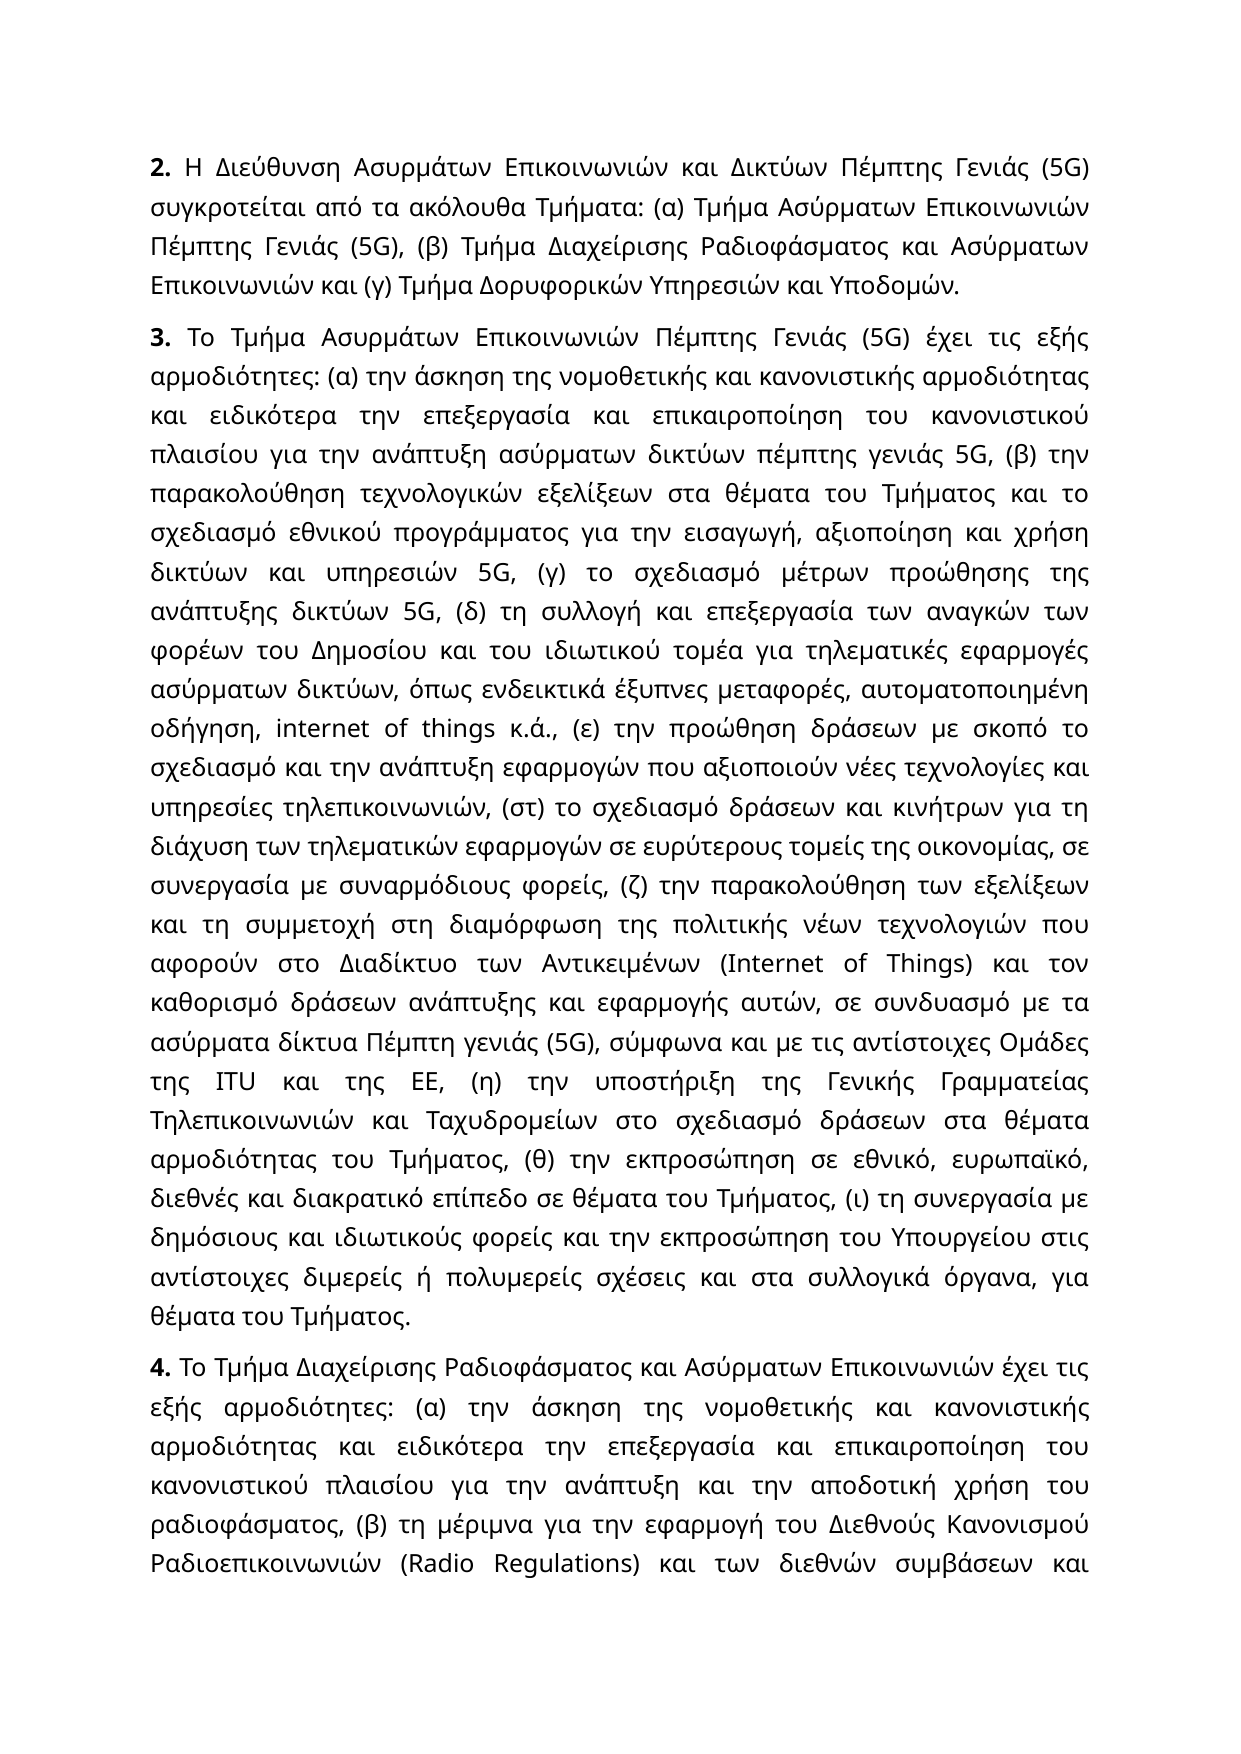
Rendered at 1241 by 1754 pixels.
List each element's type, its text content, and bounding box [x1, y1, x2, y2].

text 4. Το Τμήμα Διαχείρισης Ραδιοφάσματος και Ασύρματων Επικοινωνιών έχει τις εξής αρμοδιότητες: (α) την άσκηση της νομοθετικής και κανονιστικής αρμοδιότητας και ειδικότερα την επεξεργασία και επικαιροποίηση του κανονιστικού πλαισίου για την ανάπτυξη και την αποδοτική χρήση του ραδιοφάσματος, (β) τη μέριμνα για την εφαρμογή του Διεθνούς Κανονισμού Ραδιοεπικοινωνιών (Radio Regulations) και των διεθνών συμβάσεων και [150, 1350, 1090, 1580]
text 3. Το Τμήμα Ασυρμάτων Επικοινωνιών Πέμπτης Γενιάς (5G) έχει τις εξής αρμοδιότητες: (α) την άσκηση της νομοθετικής και κανονιστικής αρμοδιότητας και ειδικότερα την επεξεργασία και επικαιροποίηση του κανονιστικού πλαισίου για την ανάπτυξη ασύρματων δικτύων πέμπτης γενιάς 5G, (β) την παρακολούθηση τεχνολογικών εξελίξεων στα θέματα του Τμήματος και το σχεδιασμό εθνικού προγράμματος για την εισαγωγή, αξιοποίηση και χρήση δικτύων και υπηρεσιών 5G, (γ) το σχεδιασμό μέτρων προώθησης της ανάπτυξης δικτύων 5G, (δ) τη συλλογή και επεξεργασία των αναγκών των φορέων του Δημοσίου και του ιδιωτικού τομέα για τηλεματικές εφαρμογές ασύρματων δικτύων, όπως ενδεικτικά έξυπνες μεταφορές, αυτοματοποιημένη οδήγηση, internet of things κ.ά., (ε) την προώθηση δράσεων με σκοπό το σχεδιασμό και την ανάπτυξη εφαρμογών που αξιοποιούν νέες τεχνολογίες και υπηρεσίες τηλεπικοινωνιών, (στ) το σχεδιασμό δράσεων και κινήτρων για τη διάχυση των τηλεματικών εφαρμογών σε ευρύτερους τομείς της οικονομίας, σε συνεργασία με συναρμόδιους φορείς, (ζ) την παρακολούθηση των εξελίξεων και τη συμμετοχή στη διαμόρφωση της πολιτικής νέων τεχνολογιών που αφορούν στο Διαδίκτυο των Αντικειμένων (Internet of Things) και τον καθορισμό δράσεων ανάπτυξης και εφαρμογής αυτών, σε συνδυασμό με τα ασύρματα δίκτυα Πέμπτη γενιάς (5G), σύμφωνα και με τις αντίστοιχες Ομάδες της ITU και της ΕΕ, (η) την υποστήριξη της Γενικής Γραμματείας Τηλεπικοινωνιών και Ταχυδρομείων στο σχεδιασμό δράσεων στα θέματα αρμοδιότητας του Τμήματος, (θ) την εκπροσώπηση σε εθνικό, ευρωπαϊκό, διεθνές και διακρατικό επίπεδο σε θέματα του Τμήματος, (ι) τη συνεργασία με δημόσιους και ιδιωτικούς φορείς και την εκπροσώπηση του Υπουργείου στις αντίστοιχες διμερείς ή πολυμερείς σχέσεις και στα συλλογικά όργανα, για θέματα του Τμήματος. [150, 319, 1090, 1332]
text 2. Η Διεύθυνση Ασυρμάτων Επικοινωνιών και Δικτύων Πέμπτης Γενιάς (5G) συγκροτείται από τα ακόλουθα Τμήματα: (α) Τμήμα Ασύρματων Επικοινωνιών Πέμπτης Γενιάς (5G), (β) Τμήμα Διαχείρισης Ραδιοφάσματος και Ασύρματων Επικοινωνιών και (γ) Τμήμα Δορυφορικών Υπηρεσιών και Υποδομών. [150, 150, 1090, 302]
